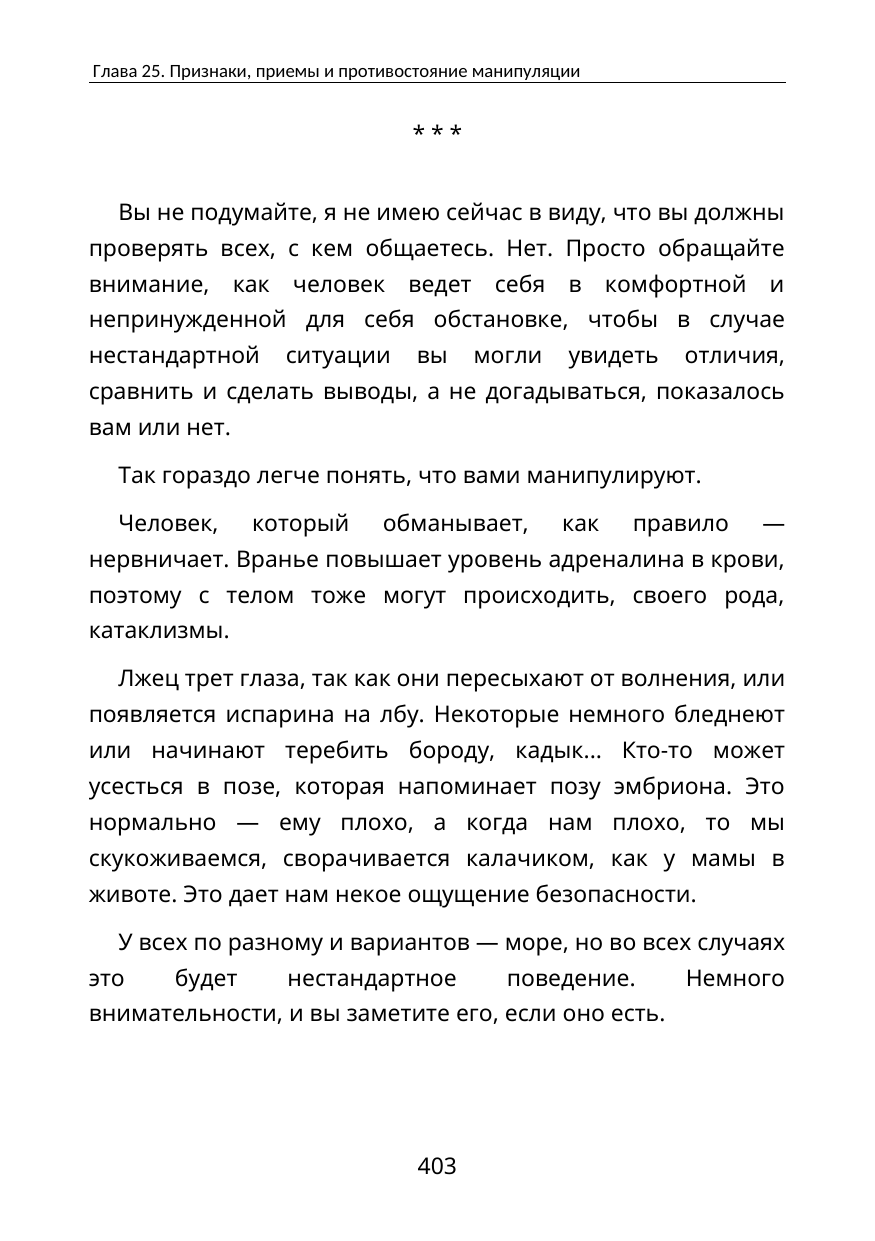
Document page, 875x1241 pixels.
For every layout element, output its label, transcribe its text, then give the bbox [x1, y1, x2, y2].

subtitle * * * [88, 118, 786, 149]
text Человек, который обманывает, как правило — нервничает. Вранье повышает уровень адреналина в крови, поэтому с телом тоже могут происходить, своего рода, катаклизмы. [88, 507, 786, 646]
text Так гораздо легче понять, что вами манипулируют. [88, 459, 786, 490]
text Лжец трет глаза, так как они пересыхают от волнения, или появляется испарина на лбу. Некоторые немного бледнеют или начинают теребить бороду, кадык... Кто-то может усесться в позе, которая напоминает позу эмбриона. Это нормально — ему плохо, а когда нам плохо, то мы скукоживаемся, сворачивается калачиком, как у мамы в животе. Это дает нам некое ощущение безопасности. [88, 662, 786, 909]
text У всех по разному и вариантов — море, но во всех случаях это будет нестандартное поведение. Немного внимательности, и вы заметите его, если оно есть. [88, 926, 786, 1029]
text Вы не подумайте, я не имею сейчас в виду, что вы должны проверять всех, с кем общаетесь. Нет. Просто обращайте внимание, как человек ведет себя в комфортной и непринужденной для себя обстановке, чтобы в случае нестандартной ситуации вы могли увидеть отличия, сравнить и сделать выводы, а не догадываться, показалось вам или нет. [88, 196, 786, 442]
